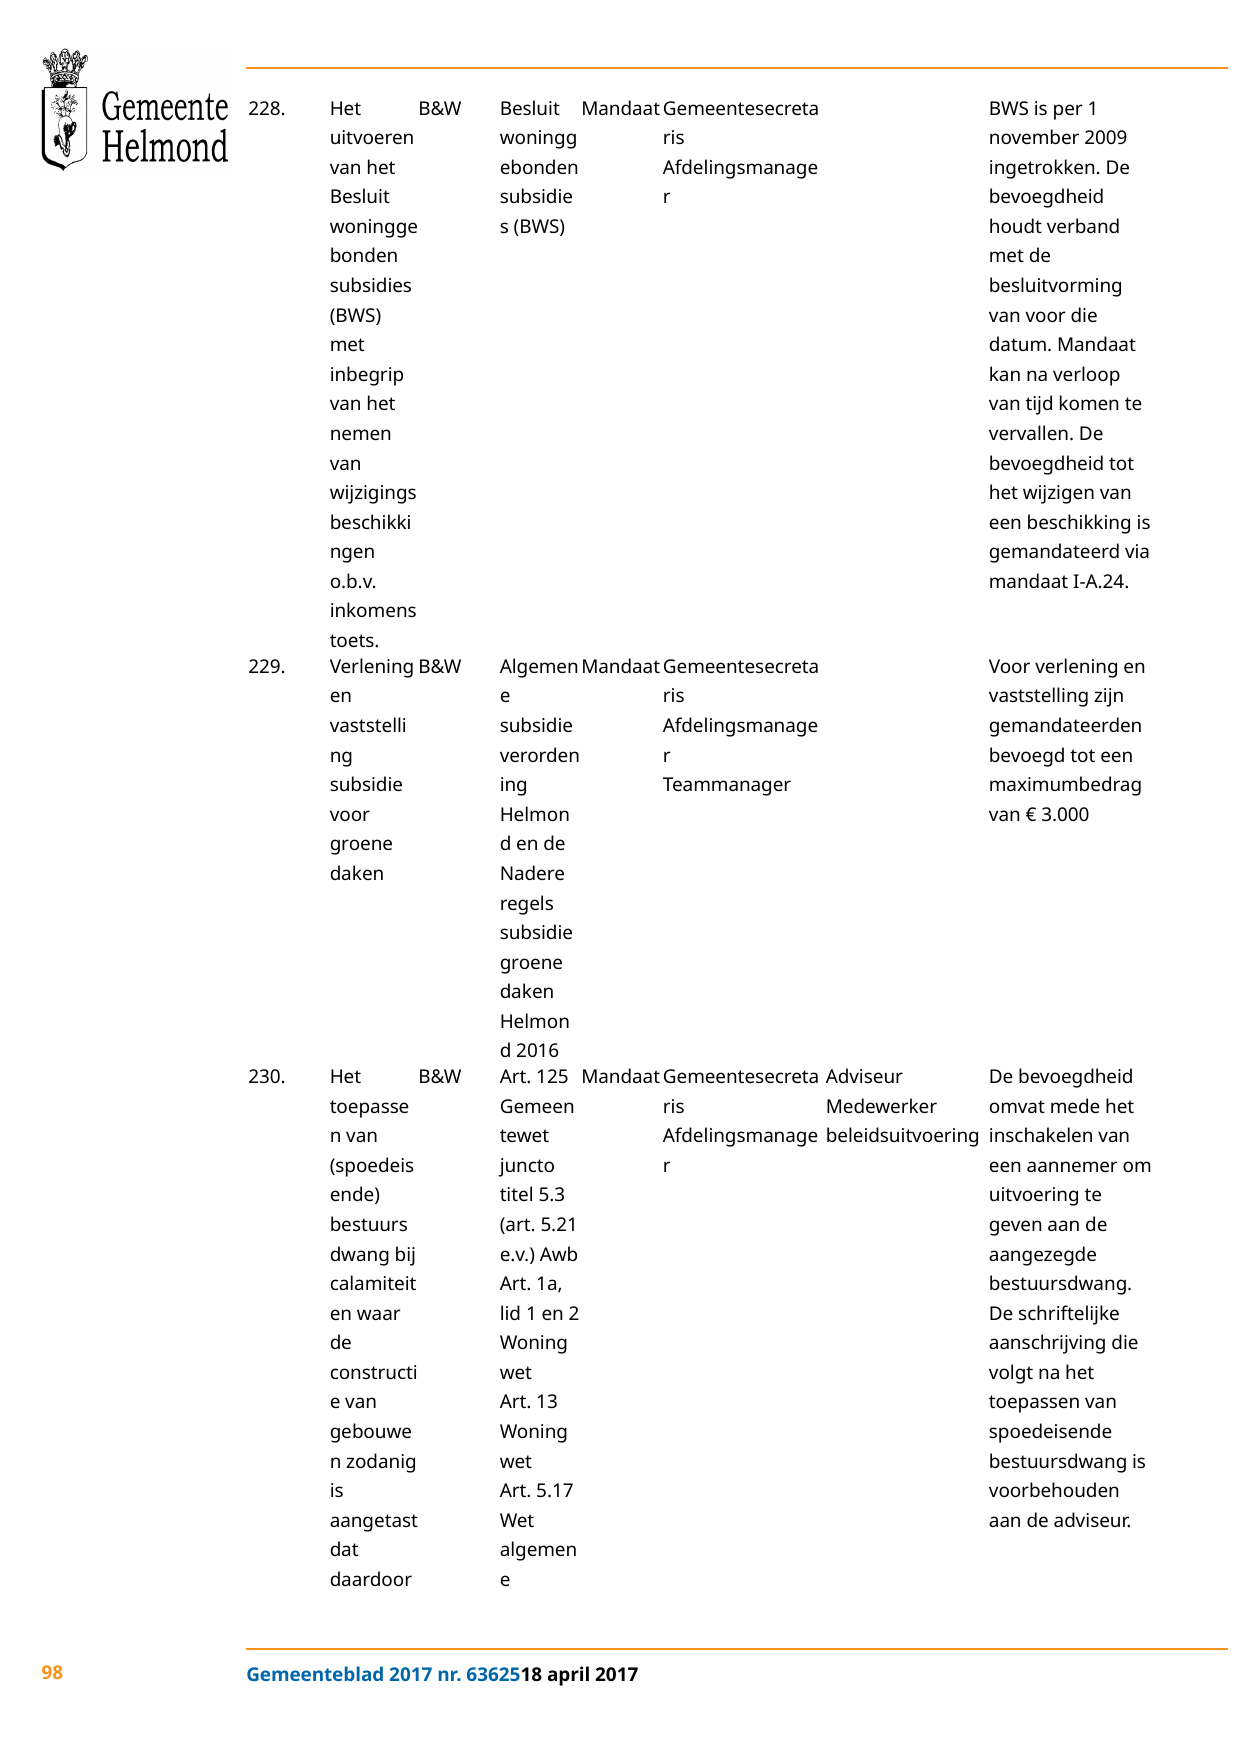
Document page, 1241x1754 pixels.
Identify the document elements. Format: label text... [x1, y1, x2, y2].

table_cell Het toepassen van (spoedeisende) bestuursdwang bij calamiteiten waar de constructie van gebouwen zodanig is aangetast dat daardoor [330, 1063, 418, 1592]
table_cell [826, 653, 989, 1063]
table_cell Algemene subsidieverordening Helmond en de Nadere regels subsidie groene daken Helmond 2016 [500, 653, 581, 1063]
table_cell Gemeentesecretaris Afdelingsmanager Teammanager [663, 653, 826, 1063]
table_cell Verlening en vaststelling subsidie voor groene daken [330, 653, 418, 1063]
picture [41, 47, 231, 172]
table_cell Gemeentesecretaris Afdelingsmanager [663, 95, 826, 653]
table_cell Mandaat [581, 653, 663, 1063]
table_cell Mandaat [581, 95, 663, 653]
table_cell Voor verlening en vaststelling zijn gemandateerden bevoegd tot een maximumbedrag van € 3.000 [989, 653, 1152, 1063]
table_cell Gemeentesecretaris Afdelingsmanager [663, 1063, 826, 1592]
table_cell B&W [418, 653, 499, 1063]
table_cell B&W [418, 1063, 499, 1592]
table_cell 228. [248, 95, 329, 653]
table_cell Het uitvoeren van het Besluit woninggebonden subsidies (BWS) met inbegrip van het nemen van wijzigingsbeschikkingen o.b.v. inkomenstoets. [330, 95, 418, 653]
table_cell 230. [248, 1063, 329, 1592]
table_cell De bevoegdheid omvat mede het inschakelen van een aannemer om uitvoering te geven aan de aangezegde bestuursdwang. De schriftelijke aanschrijving die volgt na het toepassen van spoedeisende bestuursdwang is voorbehouden aan de adviseur. [989, 1063, 1152, 1592]
table_cell BWS is per 1 november 2009 ingetrokken. De bevoegdheid houdt verband met de besluitvorming van voor die datum. Mandaat kan na verloop van tijd komen te vervallen. De bevoegdheid tot het wijzigen van een beschikking is gemandateerd via mandaat I-A.24. [989, 95, 1152, 653]
table_cell Besluit woninggebonden subsidies (BWS) [500, 95, 581, 653]
table_cell Art. 125 Gemeentewet juncto titel 5.3 (art. 5.21 e.v.) Awb Art. 1a, lid 1 en 2 Woningwet Art. 13 Woningwet Art. 5.17 Wet algemene [500, 1063, 581, 1592]
table_cell Adviseur Medewerker beleidsuitvoering [826, 1063, 989, 1592]
table_cell [826, 95, 989, 653]
table_cell B&W [418, 95, 499, 653]
table_cell 229. [248, 653, 329, 1063]
table_cell Mandaat [581, 1063, 663, 1592]
